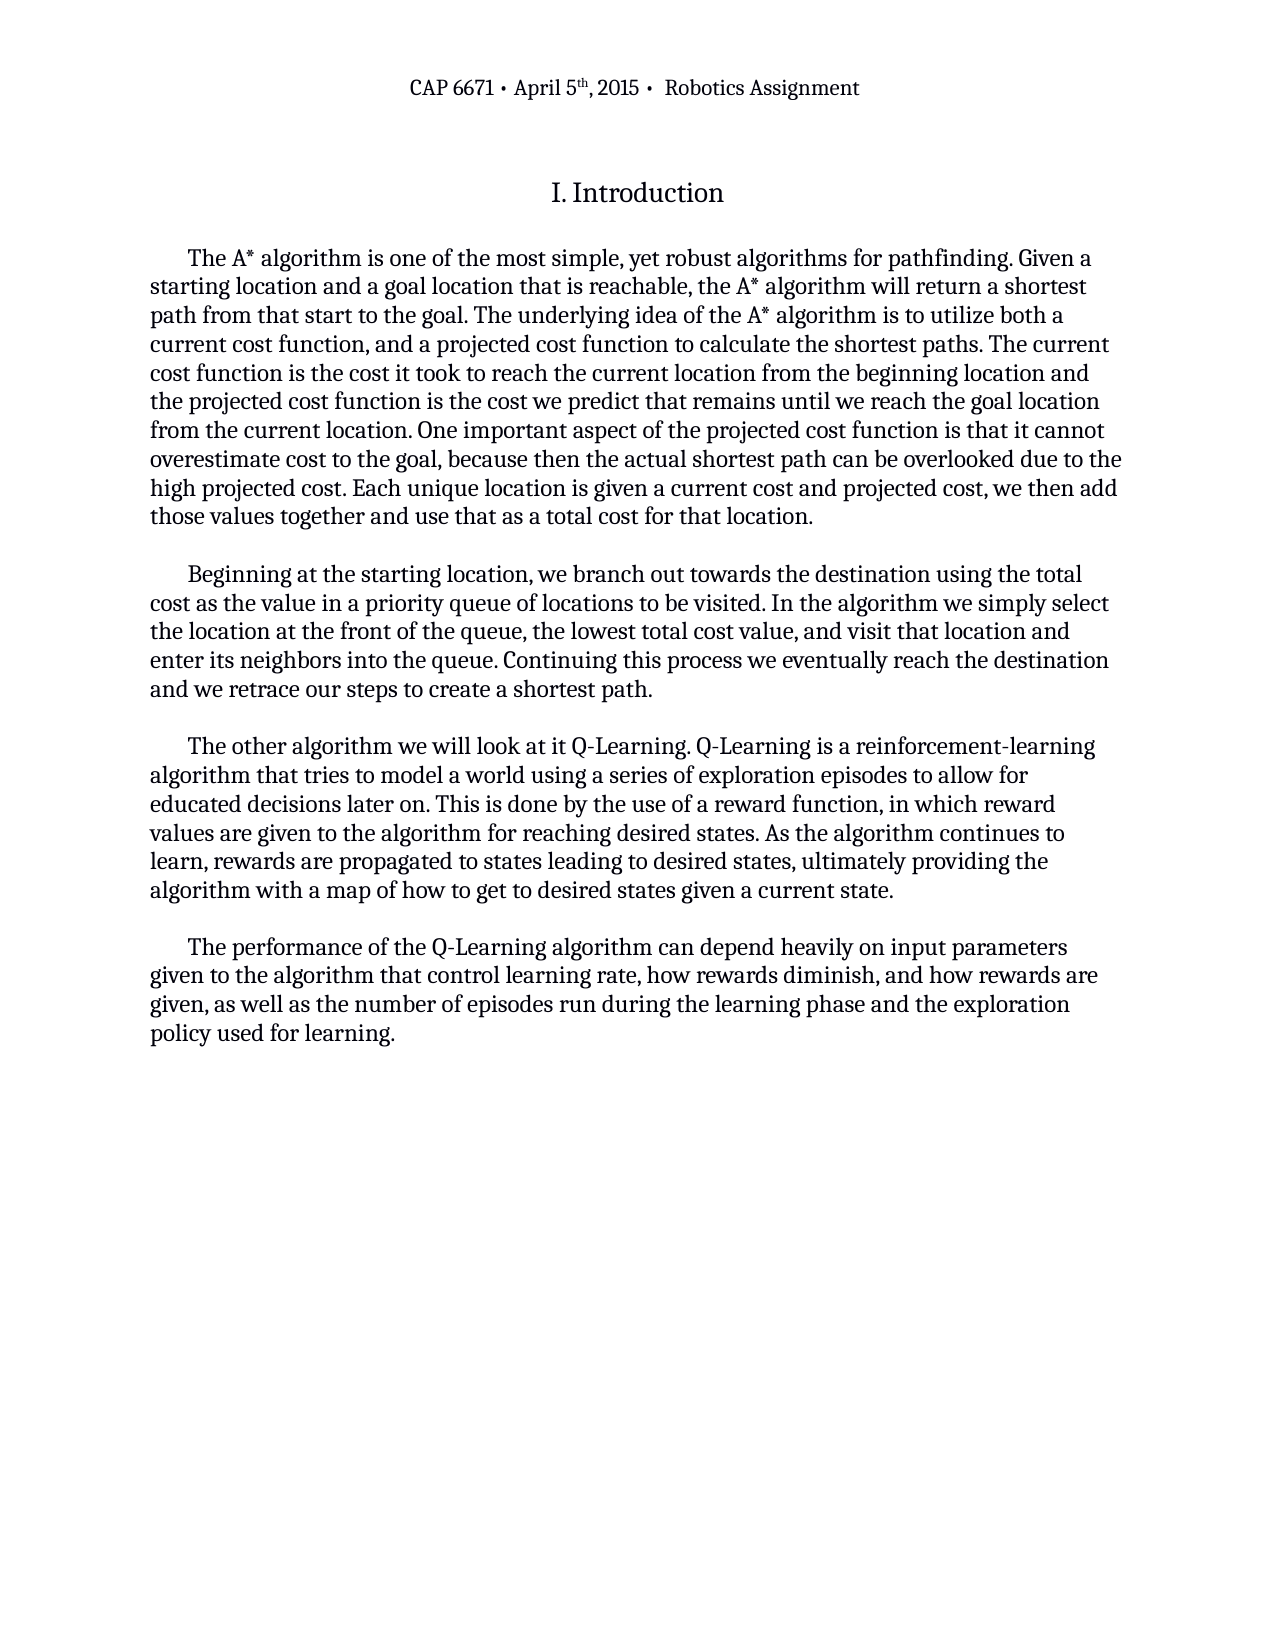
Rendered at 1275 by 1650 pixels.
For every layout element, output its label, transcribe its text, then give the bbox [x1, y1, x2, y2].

text I. Introduction [150, 176, 1125, 210]
text Beginning at the starting location, we branch out towards the destination using the total cost as the value in a priority queue of locations to be visited. In the algorithm we simply select the location at the front of the queue, the lowest total cost value, and visit that location and enter its neighbors into the queue. Continuing this process we eventually reach the destination and we retrace our steps to create a shortest path. [150, 560, 1125, 703]
text The performance of the Q-Learning algorithm can depend heavily on input parameters given to the algorithm that control learning rate, how rewards diminish, and how rewards are given, as well as the number of episodes run during the learning phase and the exploration policy used for learning. [150, 933, 1125, 1048]
text The A* algorithm is one of the most simple, yet robust algorithms for pathfinding. Given a starting location and a goal location that is reachable, the A* algorithm will return a shortest path from that start to the goal. The underlying idea of the A* algorithm is to utilize both a current cost function, and a projected cost function to calculate the shortest paths. The current cost function is the cost it took to reach the current location from the beginning location and the projected cost function is the cost we predict that remains until we reach the goal location from the current location. One important aspect of the projected cost function is that it cannot overestimate cost to the goal, because then the actual shortest path can be overlooked due to the high projected cost. Each unique location is given a current cost and projected cost, we then add those values together and use that as a total cost for that location. [150, 243, 1125, 531]
text The other algorithm we will look at it Q-Learning. Q-Learning is a reinforcement-learning algorithm that tries to model a world using a series of exploration episodes to allow for educated decisions later on. This is done by the use of a reward function, in which reward values are given to the algorithm for reaching desired states. As the algorithm continues to learn, rewards are propagated to states leading to desired states, ultimately providing the algorithm with a map of how to get to desired states given a current state. [150, 732, 1125, 905]
